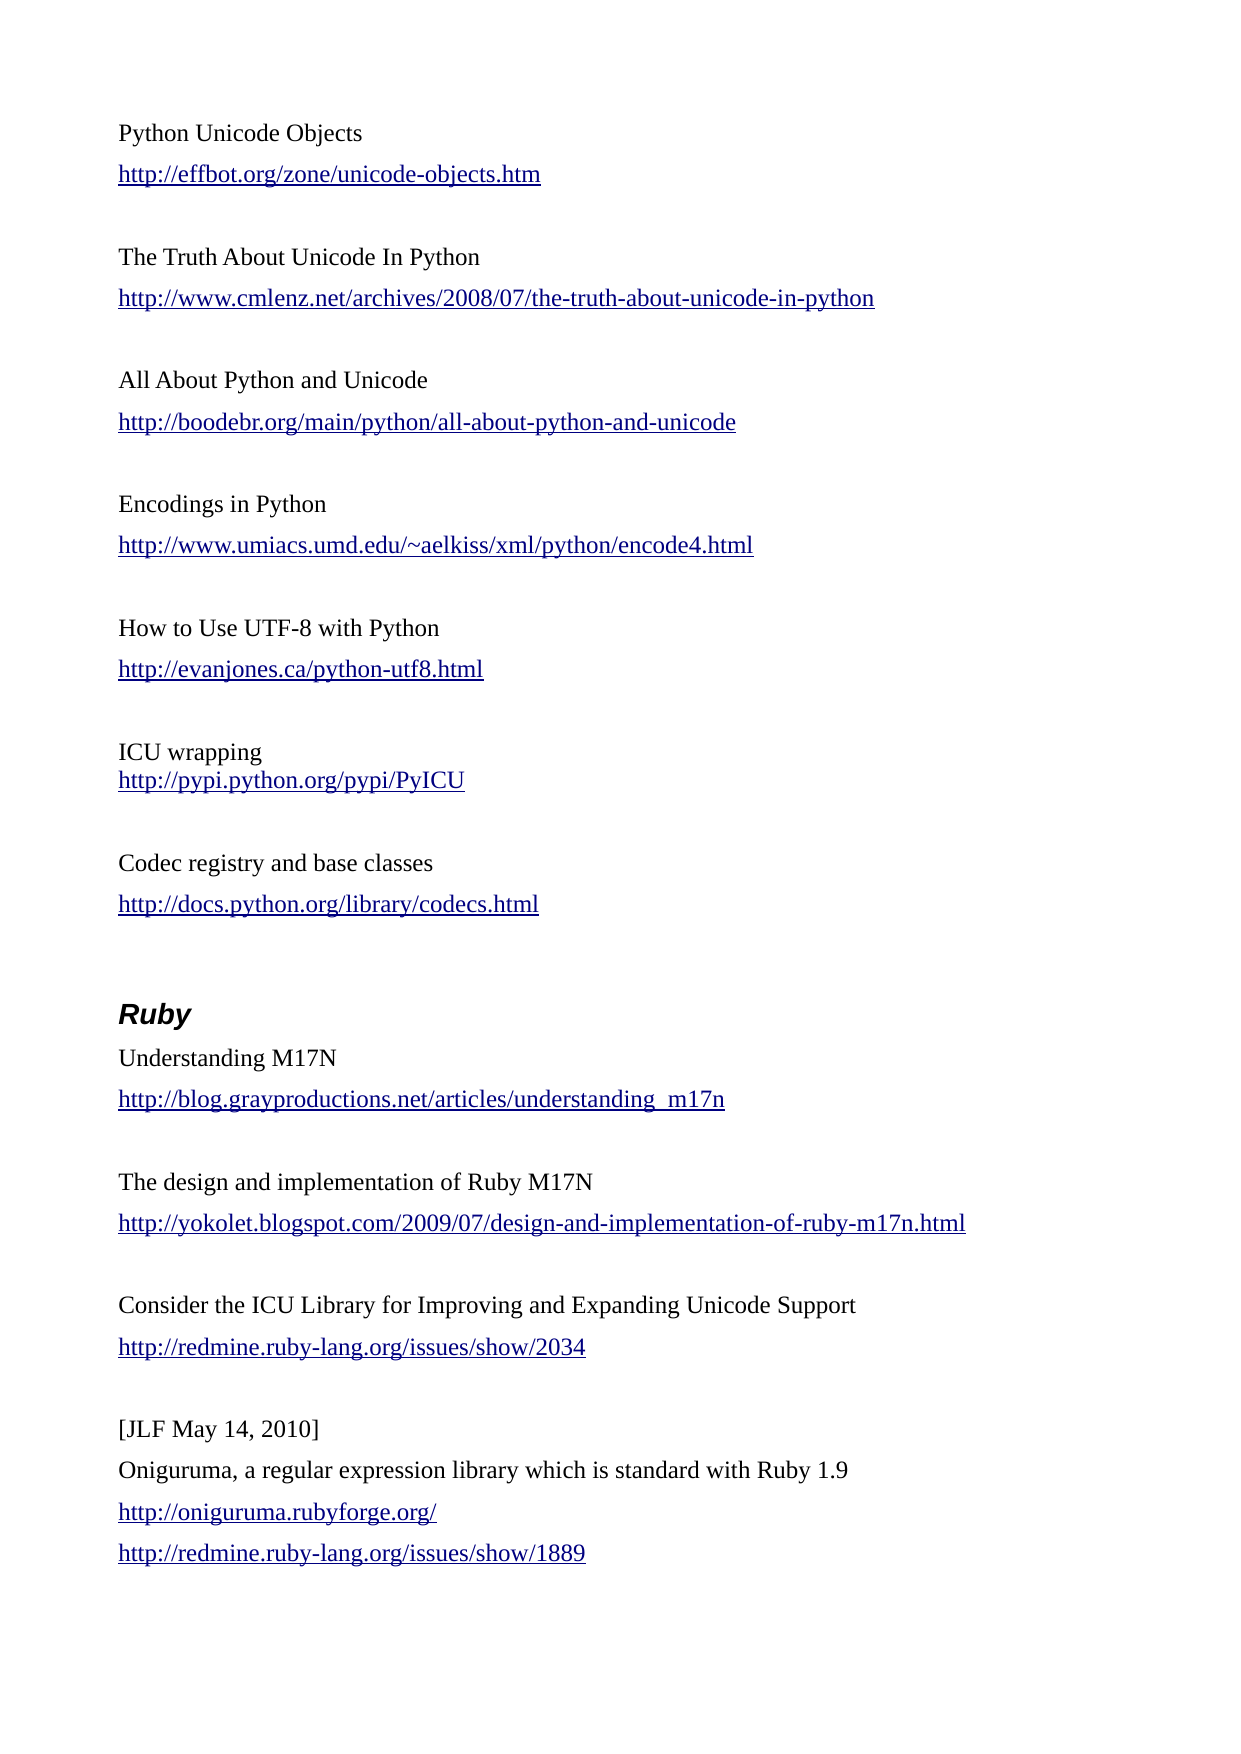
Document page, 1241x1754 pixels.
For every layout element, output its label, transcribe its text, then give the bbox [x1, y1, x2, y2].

text http://effbot.org/zone/unicode-objects.htm [118, 159, 1122, 188]
text http://yokolet.blogspot.com/2009/07/design-and-implementation-of-ruby-m17n.html [118, 1208, 1122, 1237]
text http://redmine.ruby-lang.org/issues/show/1889 [118, 1538, 1122, 1567]
text Codec registry and base classes [118, 848, 1122, 877]
text http://blog.grayproductions.net/articles/understanding_m17n [118, 1084, 1122, 1113]
text All About Python and Unicode [118, 366, 1122, 394]
text The design and implementation of Ruby M17N [118, 1167, 1122, 1195]
text http://evanjones.ca/python-utf8.html [118, 654, 1122, 683]
text http://redmine.ruby-lang.org/issues/show/2034 [118, 1332, 1122, 1360]
text The Truth About Unicode In Python [118, 242, 1122, 271]
text [JLF May 14, 2010] [118, 1414, 1122, 1443]
text http://docs.python.org/library/codecs.html [118, 889, 1122, 918]
text http://www.umiacs.umd.edu/~aelkiss/xml/python/encode4.html [118, 531, 1122, 559]
text Python Unicode Objects [118, 118, 1122, 147]
text Understanding M17N [118, 1043, 1122, 1072]
text http://www.cmlenz.net/archives/2008/07/the-truth-about-unicode-in-python [118, 283, 1122, 312]
text http://pypi.python.org/pypi/PyICU [118, 766, 1122, 794]
text ICU wrapping [118, 737, 1122, 766]
text http://oniguruma.rubyforge.org/ [118, 1497, 1122, 1525]
text Oniguruma, a regular expression library which is standard with Ruby 1.9 [118, 1455, 1122, 1484]
subtitle Ruby [118, 997, 1122, 1030]
text Encodings in Python [118, 489, 1122, 518]
text Consider the ICU Library for Improving and Expanding Unicode Support [118, 1290, 1122, 1319]
text How to Use UTF-8 with Python [118, 613, 1122, 642]
text http://boodebr.org/main/python/all-about-python-and-unicode [118, 407, 1122, 436]
